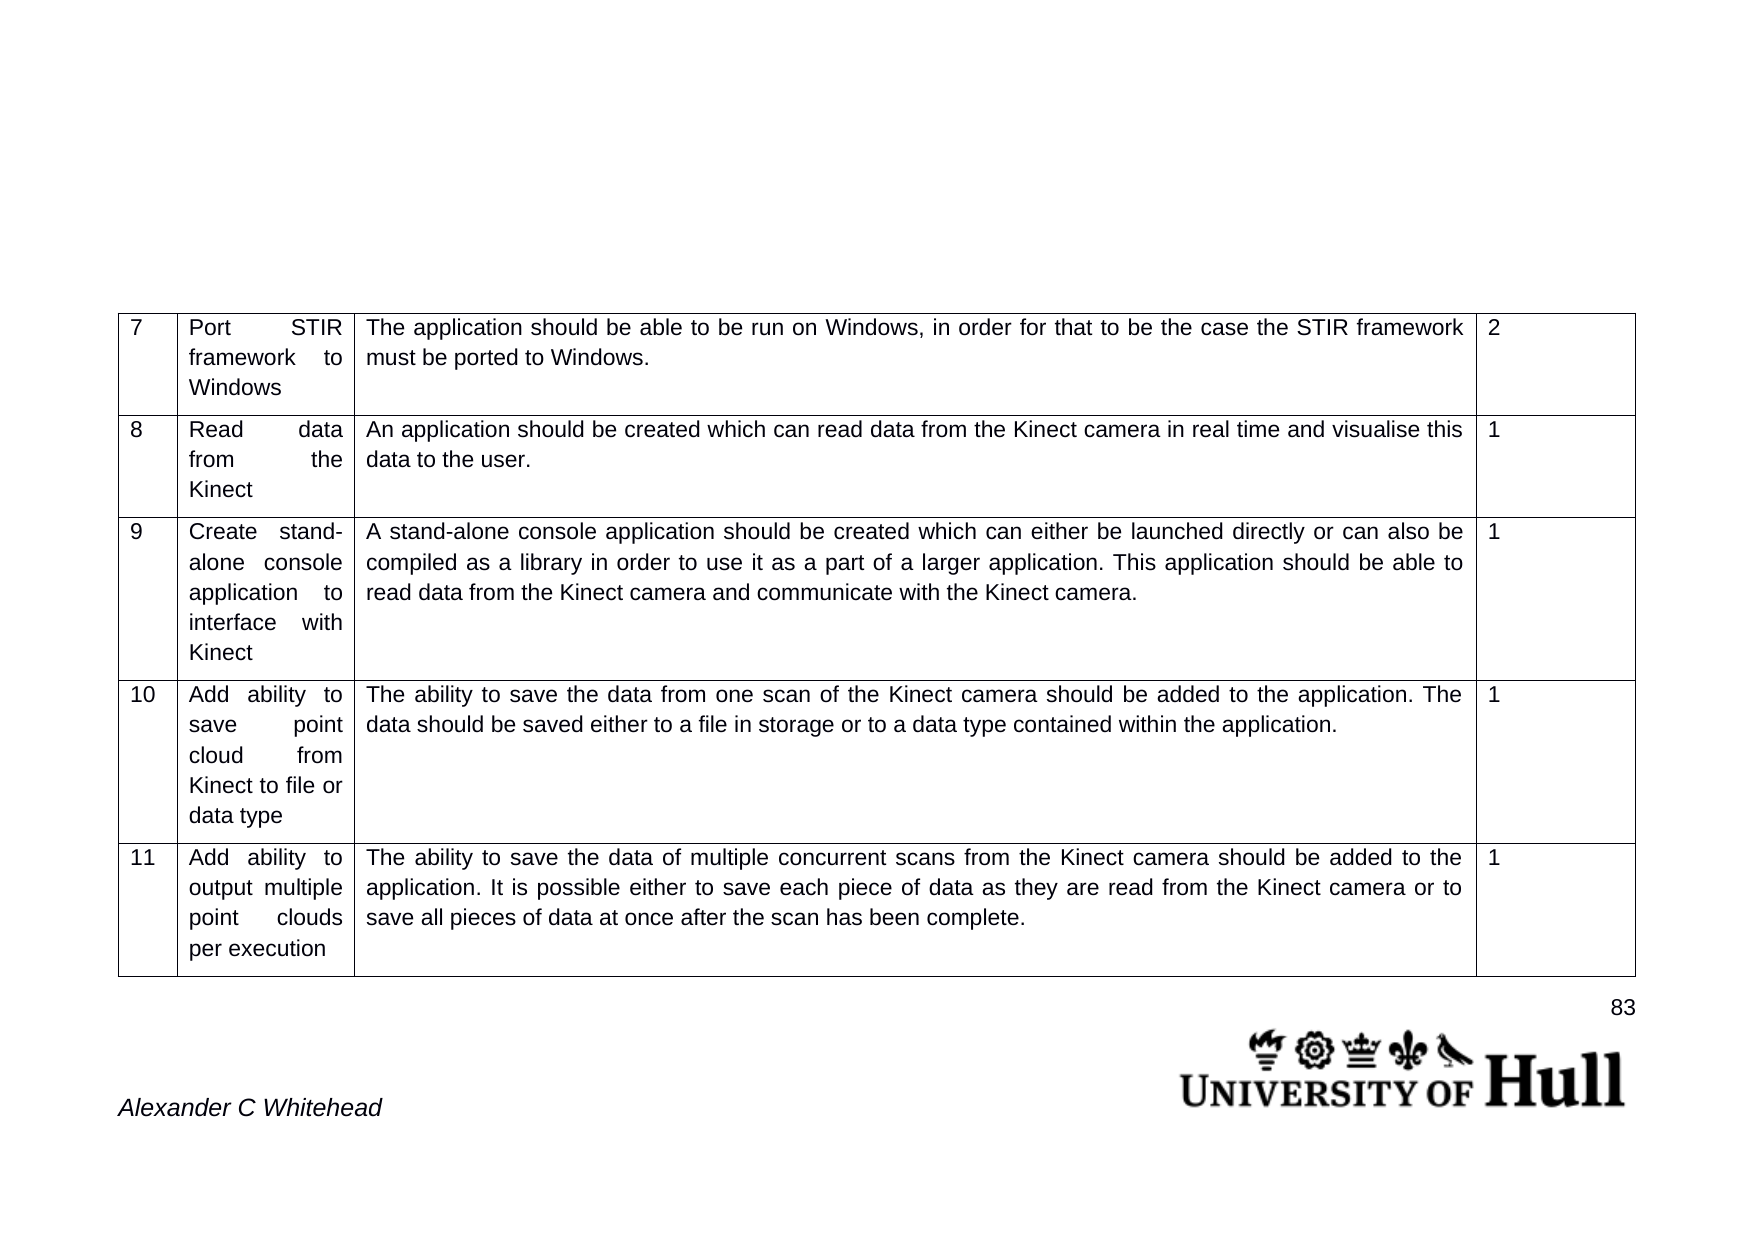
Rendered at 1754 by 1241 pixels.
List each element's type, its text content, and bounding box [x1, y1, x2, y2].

table_cell 11 [119, 844, 177, 976]
table_cell 1 [1477, 416, 1635, 517]
table_cell The ability to save the data from one scan of the Kinect camera should be added to the application. The data should be saved either to a file in storage or to a data type contained within the application. [355, 681, 1476, 843]
table_cell Port STIR framework to Windows [178, 314, 354, 415]
table_cell The application should be able to be run on Windows, in order for that to be the case the STIR framework must be ported to Windows. [355, 314, 1476, 415]
table_cell The ability to save the data of multiple concurrent scans from the Kinect camera should be added to the application. It is possible either to save each piece of data as they are read from the Kinect camera or to save all pieces of data at once after the scan has been complete. [355, 844, 1476, 976]
table_cell An application should be created which can read data from the Kinect camera in real time and visualise this data to the user. [355, 416, 1476, 517]
table_cell 1 [1477, 681, 1635, 843]
table_cell 2 [1477, 314, 1635, 415]
table_cell Add ability to save point cloud from Kinect to file or data type [178, 681, 354, 843]
table_cell 1 [1477, 844, 1635, 976]
table_cell Read data from the Kinect [178, 416, 354, 517]
table_cell 8 [119, 416, 177, 517]
table_cell 7 [119, 314, 177, 415]
table_cell Add ability to output multiple point clouds per execution [178, 844, 354, 976]
table_cell 10 [119, 681, 177, 843]
table_cell Create stand-alone console application to interface with Kinect [178, 518, 354, 680]
table_cell A stand-alone console application should be created which can either be launched directly or can also be compiled as a library in order to use it as a part of a larger application. This application should be able to read data from the Kinect camera and communicate with the Kinect camera. [355, 518, 1476, 680]
table_cell 9 [119, 518, 177, 680]
picture [1173, 1020, 1634, 1117]
table_cell 1 [1477, 518, 1635, 680]
